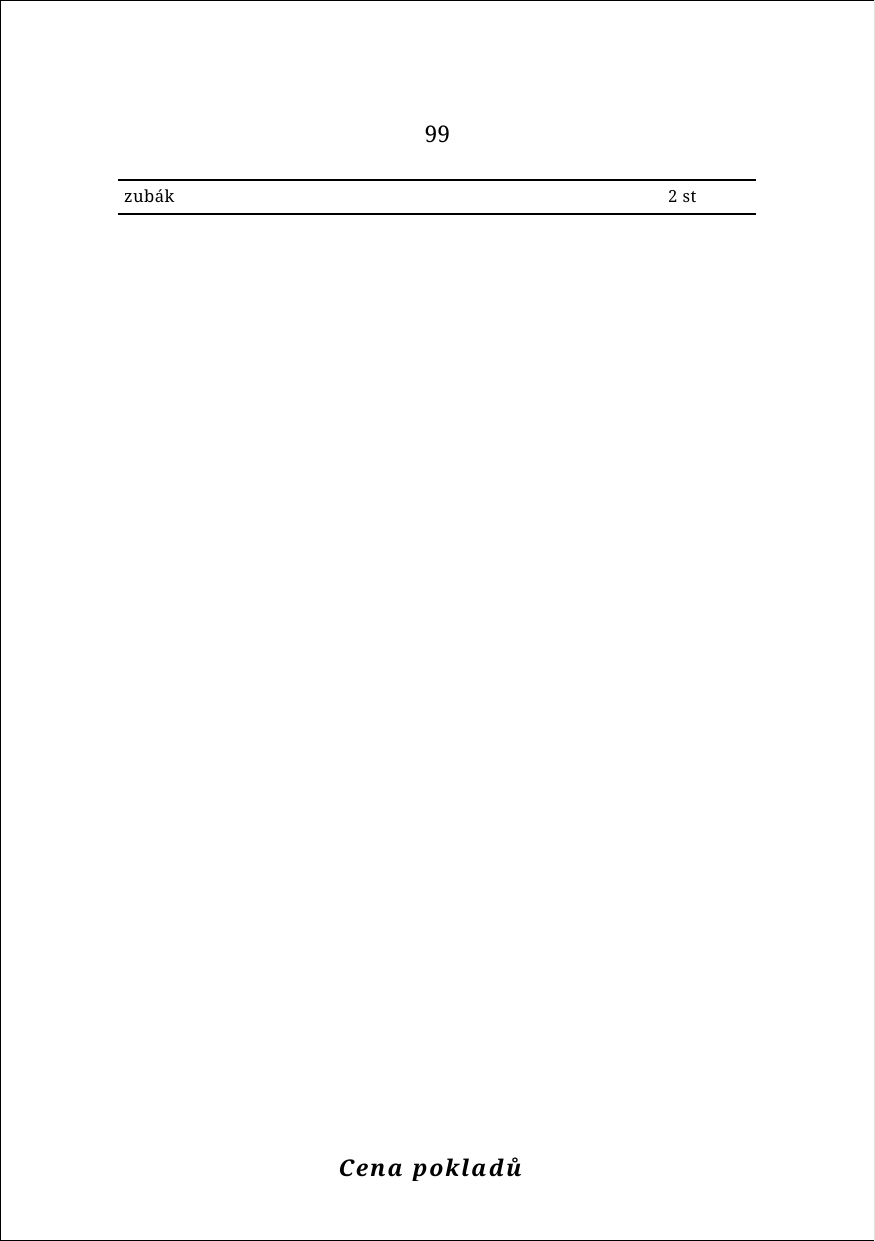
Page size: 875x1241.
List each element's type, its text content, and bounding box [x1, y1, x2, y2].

table_cell 2 st [608, 181, 756, 213]
table_cell zubák [118, 181, 608, 213]
